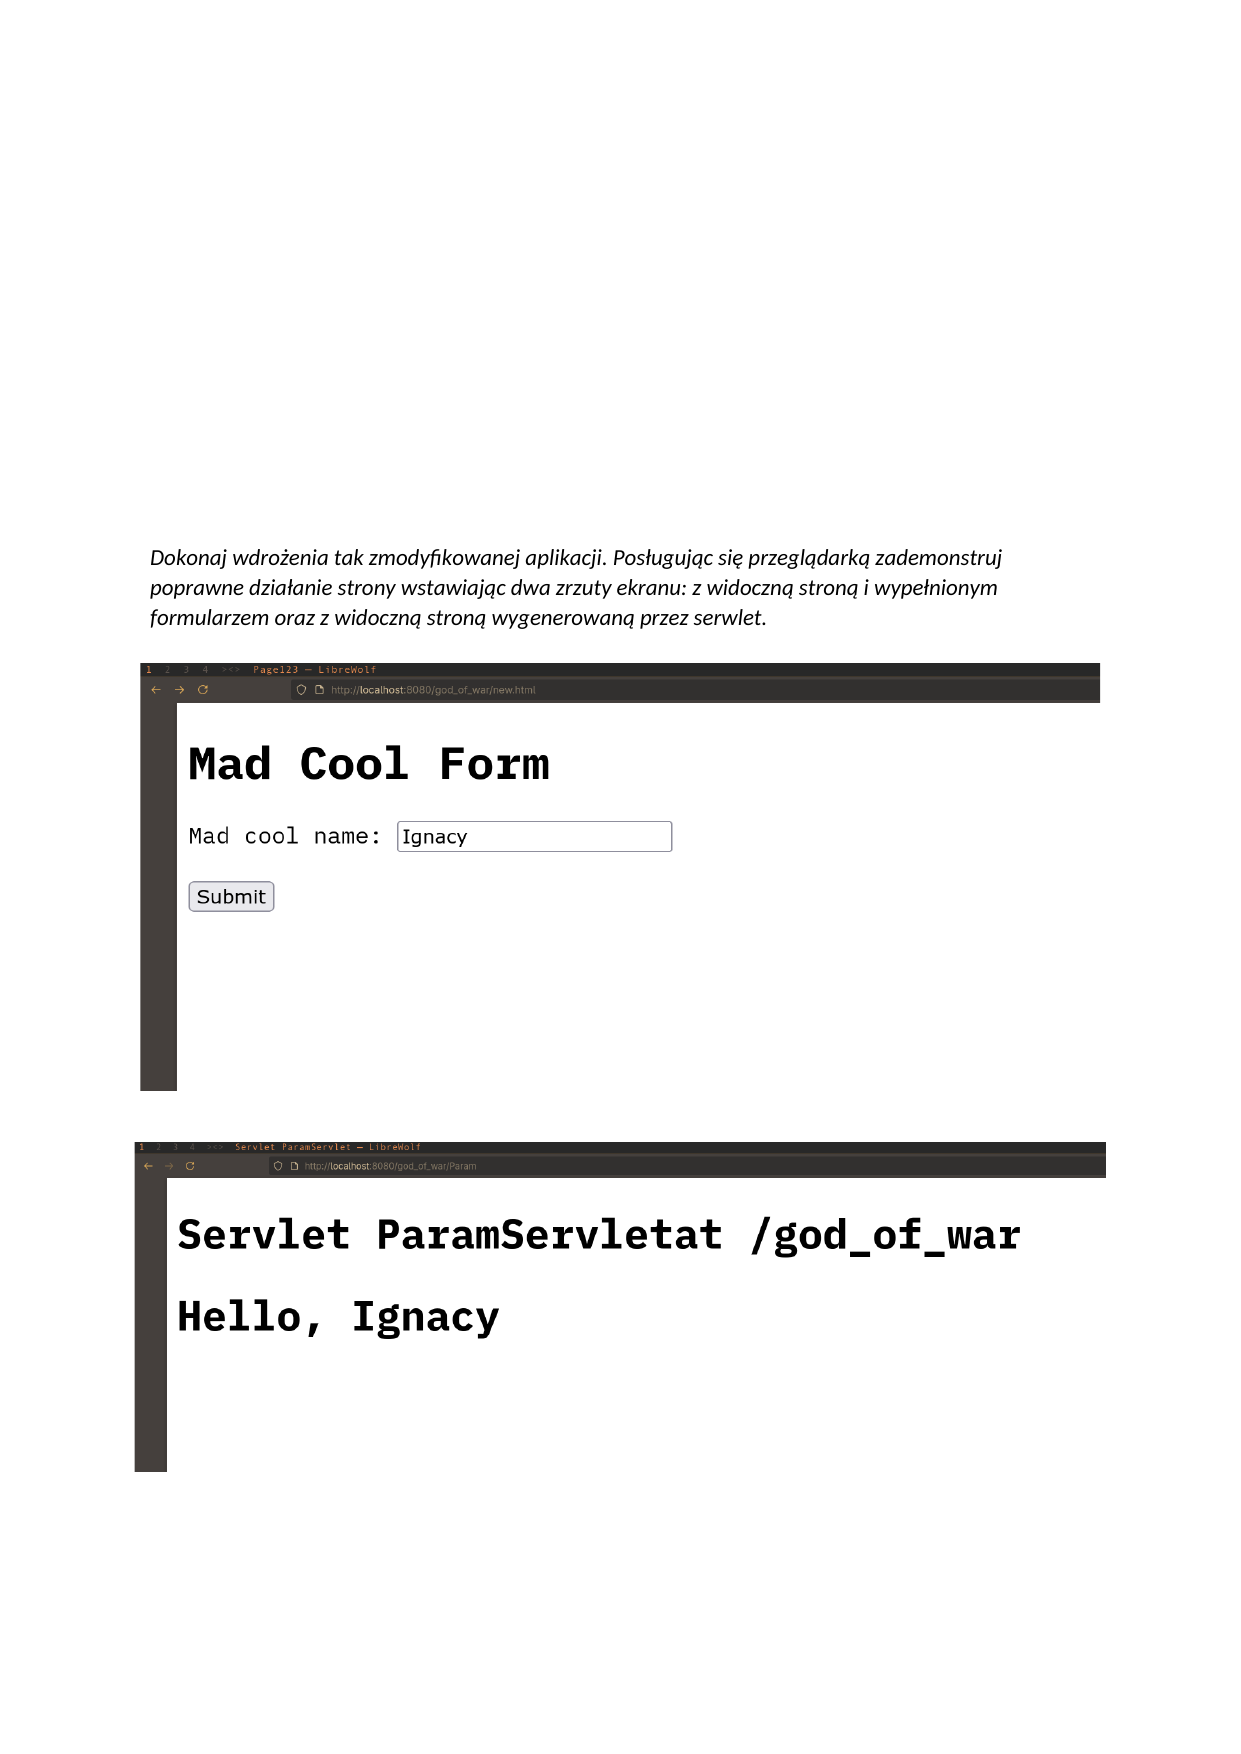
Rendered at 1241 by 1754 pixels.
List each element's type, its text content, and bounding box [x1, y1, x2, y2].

picture [134, 1142, 1106, 1472]
text Dokonaj wdrożenia tak zmodyfikowanej aplikacji. Posługując się przeglądarką zademonstruj poprawne działanie strony wstawiając dwa zrzuty ekranu: z widoczną stroną i wypełnionym formularzem oraz z widoczną stroną wygenerowaną przez serwlet. [150, 150, 1090, 661]
picture [140, 663, 1100, 1091]
